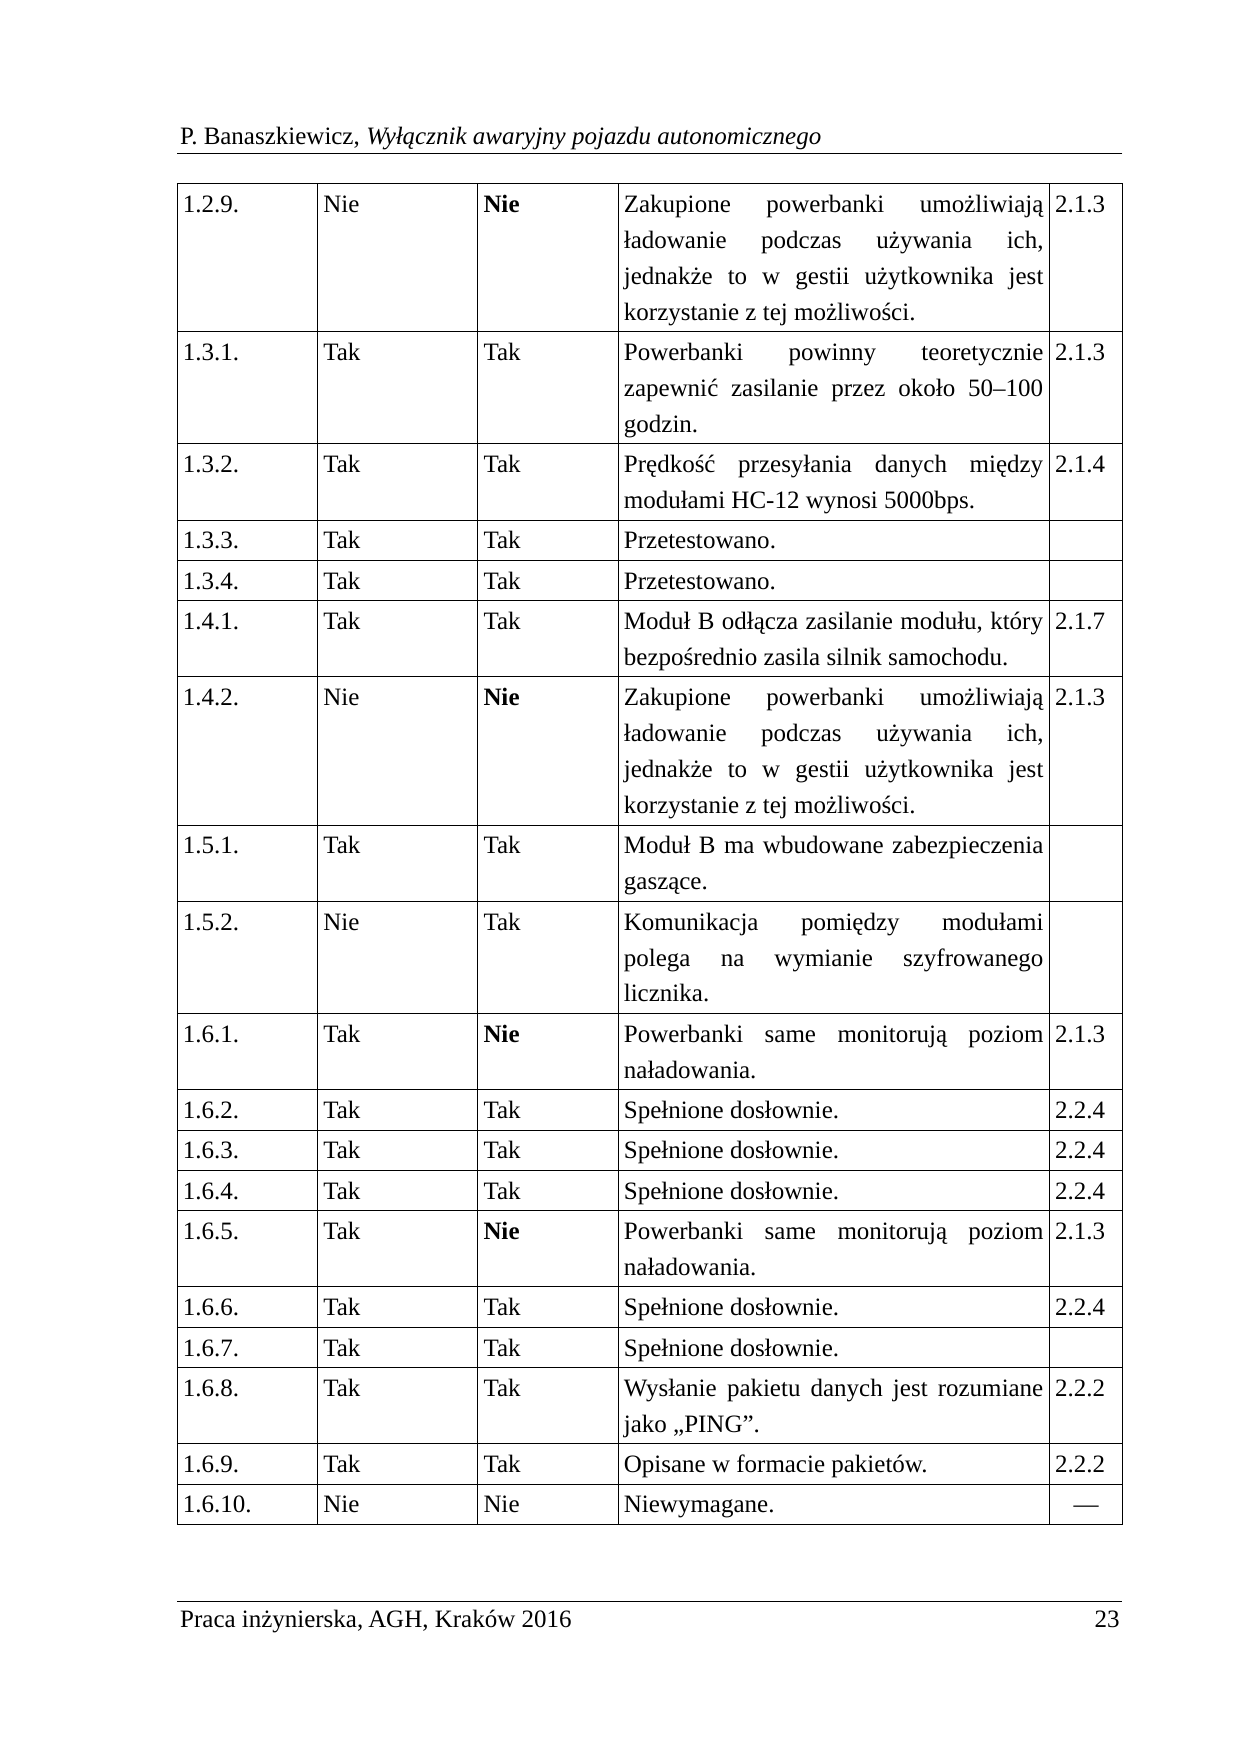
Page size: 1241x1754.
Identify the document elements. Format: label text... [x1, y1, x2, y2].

table_cell 1.3.1. [178, 332, 317, 443]
table_cell Prędkość przesyłania danych między modułami HC-12 wynosi 5000bps. [619, 444, 1049, 519]
table_cell Nie [478, 677, 618, 824]
table_cell Tak [318, 1368, 477, 1443]
table_cell Tak [478, 561, 618, 600]
table_cell Nie [318, 902, 477, 1013]
table_cell 1.5.2. [178, 902, 317, 1013]
table_cell 2.1.3 [1050, 1211, 1122, 1286]
table_cell 1.5.1. [178, 826, 317, 901]
table_cell Wysłanie pakietu danych jest rozumiane jako „PING”. [619, 1368, 1049, 1443]
table_cell 1.6.1. [178, 1014, 317, 1089]
table_cell Spełnione dosłownie. [619, 1328, 1049, 1367]
table_cell Przetestowano. [619, 561, 1049, 600]
table_cell Tak [478, 1287, 618, 1327]
table_cell Spełnione dosłownie. [619, 1171, 1049, 1210]
table_cell 1.6.3. [178, 1131, 317, 1170]
table_cell 2.2.4 [1050, 1090, 1122, 1129]
table_cell 1.6.6. [178, 1287, 317, 1327]
table_cell Powerbanki powinny teoretycznie zapewnić zasilanie przez około 50–100 godzin. [619, 332, 1049, 443]
table_cell Tak [318, 1090, 477, 1129]
table_cell Tak [318, 1171, 477, 1210]
table_cell 1.6.4. [178, 1171, 317, 1210]
table_cell Tak [318, 521, 477, 560]
table_cell [1050, 826, 1122, 901]
table_cell Tak [318, 561, 477, 600]
table_cell 1.3.2. [178, 444, 317, 519]
table_cell 2.2.2 [1050, 1368, 1122, 1443]
table_cell Nie [478, 1485, 618, 1524]
table_cell 2.1.4 [1050, 444, 1122, 519]
table_cell 2.1.7 [1050, 601, 1122, 676]
table_cell Tak [318, 1444, 477, 1484]
table_cell Nie [478, 1211, 618, 1286]
table_cell 2.1.3 [1050, 332, 1122, 443]
table_cell Tak [318, 1211, 477, 1286]
table_cell Tak [478, 1090, 618, 1129]
table_cell Powerbanki same monitorują poziom naładowania. [619, 1211, 1049, 1286]
table_cell Spełnione dosłownie. [619, 1090, 1049, 1129]
table_cell Moduł B ma wbudowane zabezpieczenia gaszące. [619, 826, 1049, 901]
table_cell Tak [318, 1131, 477, 1170]
table_cell 2.1.3 [1050, 1014, 1122, 1089]
table_cell Nie [318, 184, 477, 331]
table_cell Zakupione powerbanki umożliwiają ładowanie podczas używania ich, jednakże to w gestii użytkownika jest korzystanie z tej możliwości. [619, 184, 1049, 331]
table_cell 1.2.9. [178, 184, 317, 331]
table_cell [1050, 902, 1122, 1013]
table_cell 2.1.3 [1050, 184, 1122, 331]
table_cell 1.3.4. [178, 561, 317, 600]
table_cell Tak [318, 332, 477, 443]
table_cell Tak [478, 332, 618, 443]
table_cell Opisane w formacie pakietów. [619, 1444, 1049, 1484]
table_cell 2.2.2 [1050, 1444, 1122, 1484]
table_cell Tak [478, 902, 618, 1013]
table_cell 1.6.9. [178, 1444, 317, 1484]
table_cell Spełnione dosłownie. [619, 1131, 1049, 1170]
table_cell Tak [318, 1014, 477, 1089]
table_cell Nie [478, 1014, 618, 1089]
table_cell Tak [318, 444, 477, 519]
table_cell Tak [318, 601, 477, 676]
table_cell 1.6.5. [178, 1211, 317, 1286]
table_cell 1.6.2. [178, 1090, 317, 1129]
table_cell 1.3.3. [178, 521, 317, 560]
table_cell Tak [478, 1328, 618, 1367]
table_cell Tak [478, 1444, 618, 1484]
table_cell Tak [478, 1131, 618, 1170]
table_cell Komunikacja pomiędzy modułami polega na wymianie szyfrowanego licznika. [619, 902, 1049, 1013]
table_cell Tak [478, 826, 618, 901]
table_cell Przetestowano. [619, 521, 1049, 560]
table_cell [1050, 561, 1122, 600]
table_cell 1.4.2. [178, 677, 317, 824]
table_cell Nie [318, 1485, 477, 1524]
table_cell Tak [478, 1368, 618, 1443]
table_cell Spełnione dosłownie. [619, 1287, 1049, 1327]
table_cell 1.6.7. [178, 1328, 317, 1367]
table_cell Tak [318, 1328, 477, 1367]
table_cell 2.2.4 [1050, 1131, 1122, 1170]
table_cell — [1050, 1485, 1122, 1524]
table_cell Tak [318, 826, 477, 901]
table_cell Nie [318, 677, 477, 824]
table_cell Zakupione powerbanki umożliwiają ładowanie podczas używania ich, jednakże to w gestii użytkownika jest korzystanie z tej możliwości. [619, 677, 1049, 824]
table_cell 1.4.1. [178, 601, 317, 676]
table_cell [1050, 521, 1122, 560]
table_cell 2.2.4 [1050, 1287, 1122, 1327]
table_cell Tak [478, 601, 618, 676]
table_cell 2.2.4 [1050, 1171, 1122, 1210]
table_cell Powerbanki same monitorują poziom naładowania. [619, 1014, 1049, 1089]
table_cell Tak [478, 521, 618, 560]
table_cell Moduł B odłącza zasilanie modułu, który bezpośrednio zasila silnik samochodu. [619, 601, 1049, 676]
table_cell Nie [478, 184, 618, 331]
table_cell 1.6.10. [178, 1485, 317, 1524]
table_cell Tak [318, 1287, 477, 1327]
table_cell Tak [478, 1171, 618, 1210]
table_cell 1.6.8. [178, 1368, 317, 1443]
table_cell 2.1.3 [1050, 677, 1122, 824]
table_cell Niewymagane. [619, 1485, 1049, 1524]
table_cell [1050, 1328, 1122, 1367]
table_cell Tak [478, 444, 618, 519]
